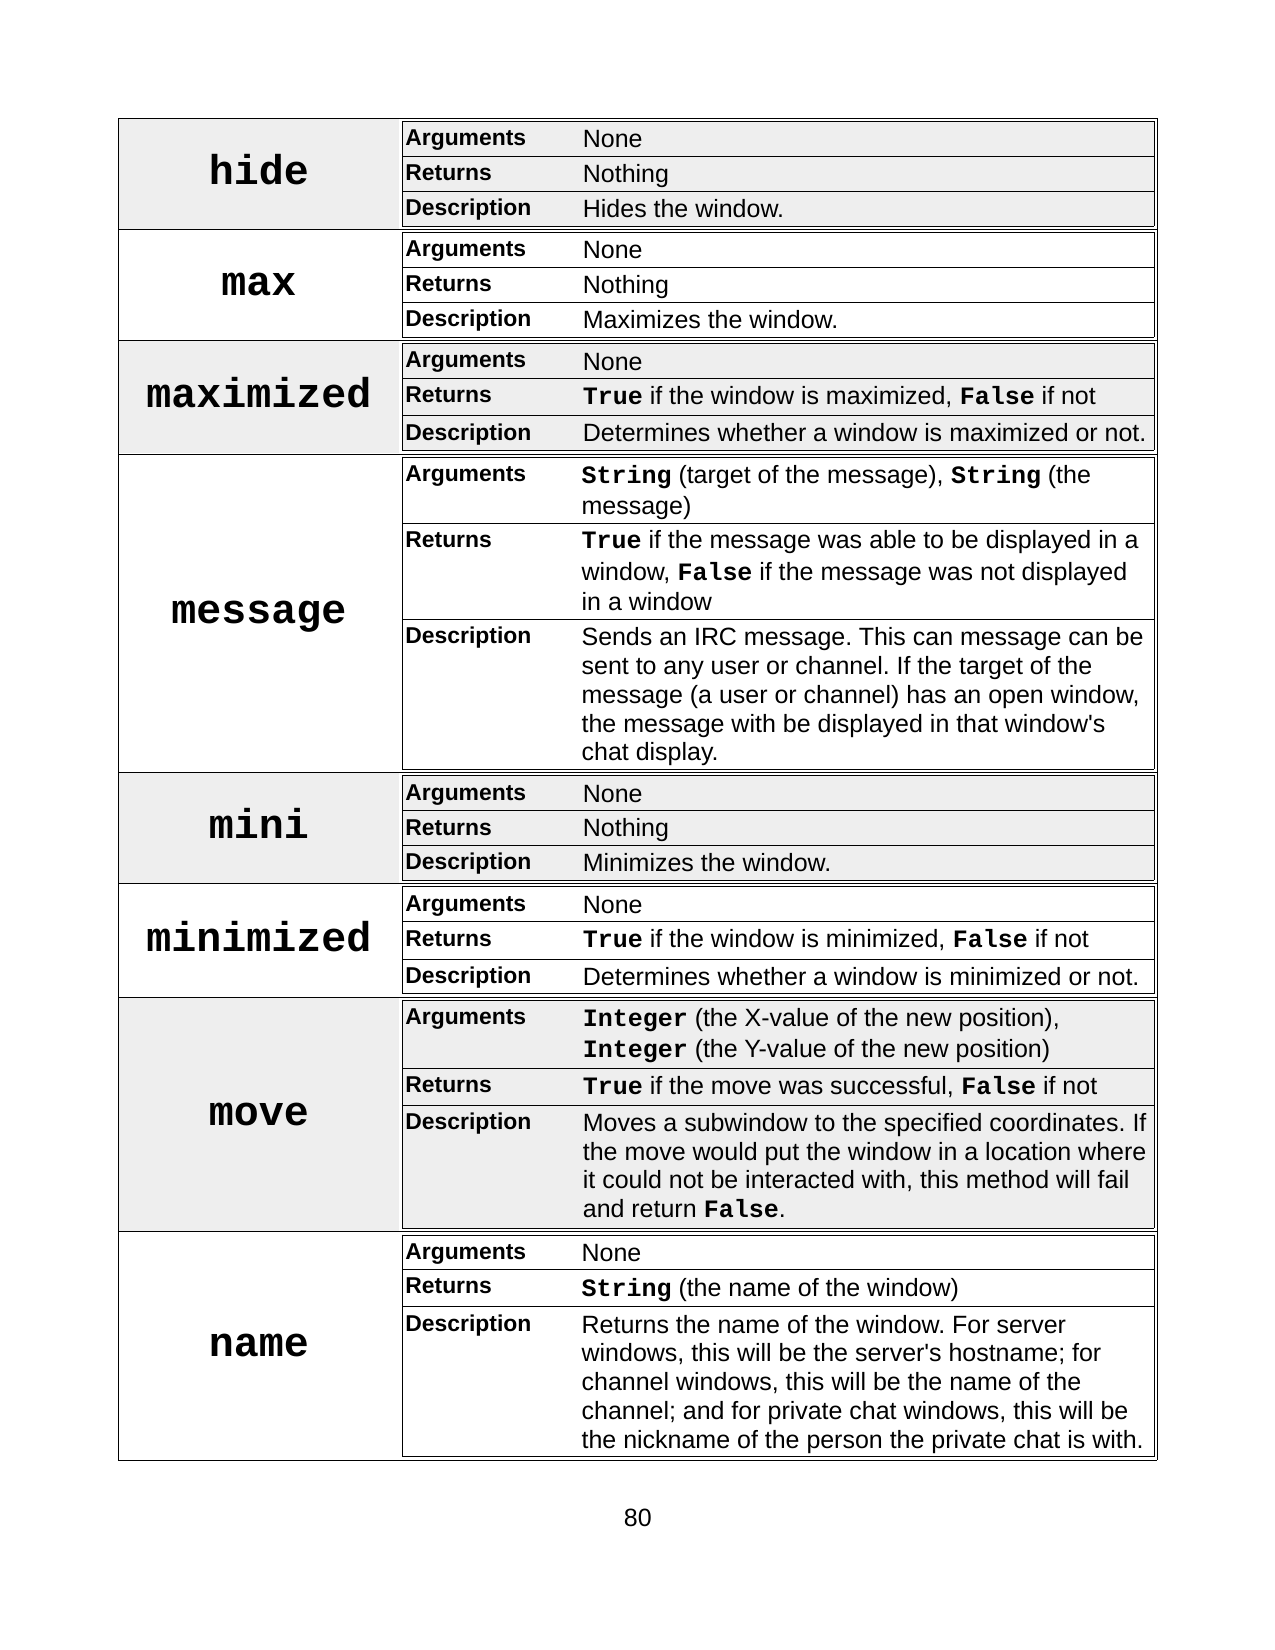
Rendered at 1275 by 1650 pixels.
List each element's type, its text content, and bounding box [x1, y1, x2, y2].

table_cell Returns the name of the window. For server windows, this will be the server's hostname; for channel windows, this will be the name of the channel; and for private chat windows, this will be the nickname of the person the private chat is with. [578, 1307, 1154, 1456]
table_header None [580, 122, 1154, 156]
table_cell Returns [403, 1069, 580, 1105]
table_header None [578, 1236, 1154, 1269]
table_cell [399, 773, 1157, 883]
table_cell Description [403, 960, 580, 993]
table_header Arguments [403, 233, 580, 267]
table_header String (target of the message), String (the message) [578, 458, 1154, 522]
table_cell minimized [119, 884, 399, 997]
table_cell String (the name of the window) [578, 1270, 1154, 1306]
table_cell [399, 998, 1157, 1231]
table_cell Determines whether a window is maximized or not. [580, 416, 1154, 450]
table_cell hide [119, 119, 399, 229]
table_cell [399, 884, 1157, 997]
table_cell Description [403, 846, 580, 880]
table_cell Returns [403, 524, 578, 619]
table_cell True if the window is maximized, False if not [580, 379, 1154, 415]
table_cell Minimizes the window. [580, 846, 1154, 880]
table_cell True if the move was successful, False if not [580, 1069, 1154, 1105]
table_cell Nothing [580, 268, 1154, 302]
table_cell [399, 1232, 1157, 1459]
table_cell Description [403, 416, 580, 450]
table_cell [399, 455, 1157, 772]
table_cell Returns [403, 157, 580, 191]
table_cell [399, 119, 1157, 229]
table_cell move [119, 998, 399, 1231]
table_cell Returns [403, 922, 580, 958]
table_cell Nothing [580, 811, 1154, 845]
table_header Arguments [403, 776, 580, 810]
table_cell [399, 230, 1157, 340]
table_cell Maximizes the window. [580, 303, 1154, 337]
table_header Arguments [403, 887, 580, 921]
table_header Arguments [403, 1001, 580, 1068]
table_cell Description [403, 620, 578, 769]
table_cell Moves a subwindow to the specified coordinates. If the move would put the window in a location where it could not be interacted with, this method will fail and return False. [580, 1106, 1154, 1228]
table_cell Returns [403, 811, 580, 845]
table_cell Returns [403, 379, 580, 415]
table_header None [580, 887, 1154, 921]
table_cell Hides the window. [580, 192, 1154, 226]
table_cell Description [403, 1106, 580, 1228]
table_cell True if the window is minimized, False if not [580, 922, 1154, 958]
table_header None [580, 776, 1154, 810]
table_cell Description [403, 192, 580, 226]
table_cell Sends an IRC message. This can message can be sent to any user or channel. If the target of the message (a user or channel) has an open window, the message with be displayed in that window's chat display. [578, 620, 1154, 769]
table_cell [399, 341, 1157, 453]
table_cell Returns [403, 268, 580, 302]
table_cell Description [403, 303, 580, 337]
table_cell message [119, 455, 399, 772]
table_cell Determines whether a window is minimized or not. [580, 960, 1154, 993]
table_header Arguments [403, 1236, 578, 1269]
table_header Arguments [403, 458, 578, 522]
table_cell True if the message was able to be displayed in a window, False if the message was not displayed in a window [578, 524, 1154, 619]
table_cell mini [119, 773, 399, 883]
table_header None [580, 344, 1154, 378]
table_cell name [119, 1232, 399, 1459]
table_header Arguments [403, 344, 580, 378]
table_header Integer (the X-value of the new position), Integer (the Y-value of the new position) [580, 1001, 1154, 1068]
table_cell max [119, 230, 399, 340]
table_header None [580, 233, 1154, 267]
table_cell Description [403, 1307, 578, 1456]
table_cell maximized [119, 341, 399, 453]
table_cell Nothing [580, 157, 1154, 191]
table_header Arguments [403, 122, 580, 156]
table_cell Returns [403, 1270, 578, 1306]
